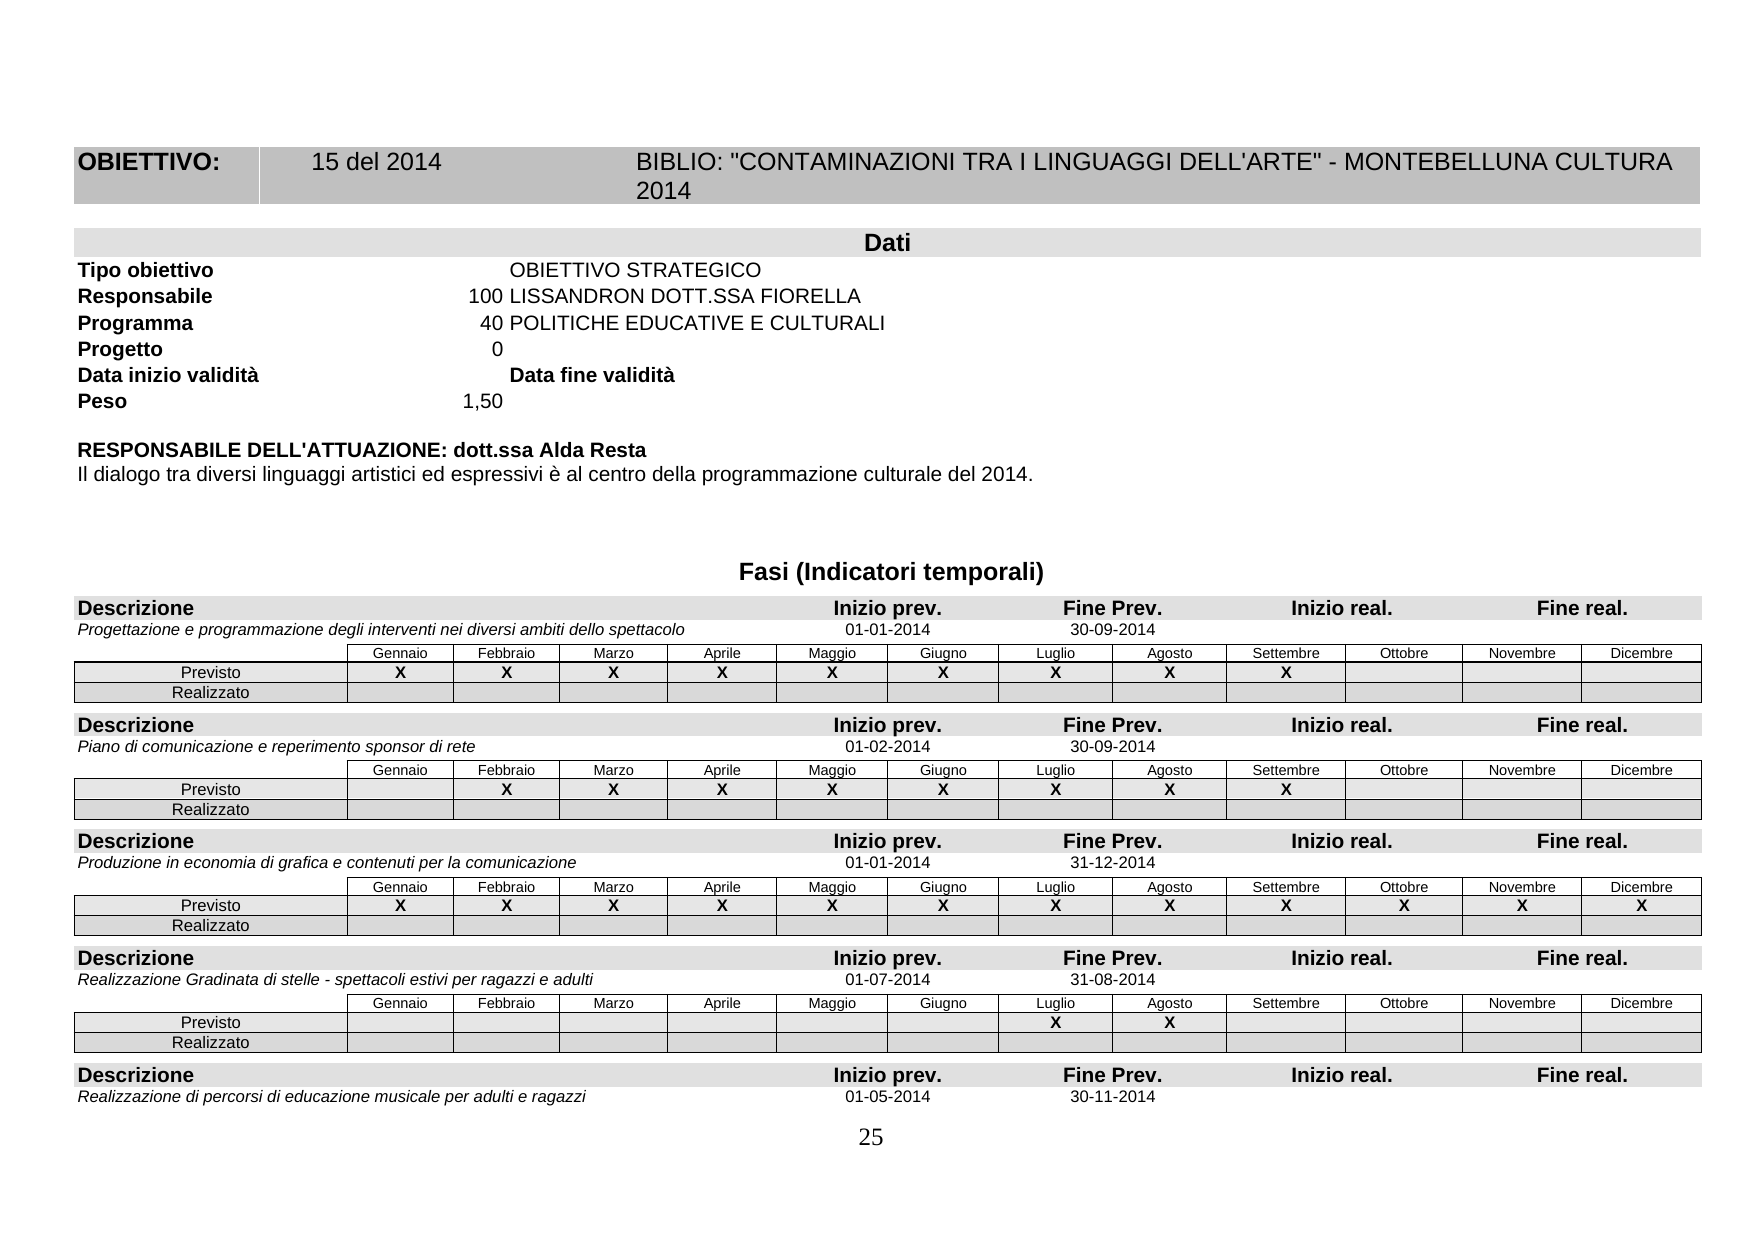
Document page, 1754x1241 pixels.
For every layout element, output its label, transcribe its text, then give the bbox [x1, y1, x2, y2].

table_header Novembre [1463, 995, 1581, 1012]
table_cell [348, 1013, 453, 1032]
table_header Luglio [999, 645, 1112, 661]
table_header Luglio [999, 995, 1112, 1012]
table_cell 01-01-2014 [777, 853, 999, 872]
table_cell [1582, 800, 1701, 819]
table_header Inizio real. [1227, 946, 1463, 970]
table_cell [999, 1033, 1112, 1052]
table_cell [348, 1033, 453, 1052]
table_cell 01-01-2014 [777, 620, 999, 639]
table_cell [348, 916, 453, 935]
table_cell [777, 683, 887, 702]
table_cell [506, 335, 1701, 361]
table_cell [1227, 916, 1345, 935]
table_cell X [1346, 896, 1462, 915]
table_cell Realizzato [75, 1033, 347, 1052]
table_cell [668, 800, 776, 819]
table_cell X [560, 779, 667, 798]
table_header Novembre [1463, 761, 1581, 778]
table_cell 01-02-2014 [777, 736, 999, 756]
table_header Fine real. [1463, 713, 1702, 736]
table_cell [1463, 663, 1581, 682]
table_header Settembre [1227, 761, 1345, 778]
table_header Fine real. [1463, 596, 1702, 620]
table_cell [1463, 1033, 1581, 1052]
table_cell [1113, 800, 1226, 819]
table_cell [1227, 853, 1463, 872]
table_cell X [1227, 779, 1345, 798]
table_cell [1227, 683, 1345, 702]
table_cell [1582, 1013, 1701, 1032]
table_cell Previsto [75, 779, 347, 798]
table_header Marzo [560, 995, 667, 1012]
table_cell [1463, 853, 1702, 872]
table_cell X [348, 663, 453, 682]
table_header Febbraio [454, 878, 559, 895]
table_header Inizio real. [1227, 1063, 1463, 1087]
table_cell 30-09-2014 [999, 736, 1227, 756]
table_cell [668, 1013, 776, 1032]
table_cell Realizzato [75, 683, 347, 702]
table_header Inizio prev. [777, 713, 999, 736]
table_header Aprile [668, 645, 776, 661]
table_cell Responsabile [74, 283, 324, 309]
table_cell [560, 1033, 667, 1052]
table_cell 40 [324, 309, 506, 335]
table_cell [1227, 736, 1463, 756]
table_cell X [560, 663, 667, 682]
text Fasi (Indicatori temporali) [71, 557, 1712, 586]
table_cell [1582, 683, 1701, 702]
table_header Inizio real. [1227, 596, 1463, 620]
table_cell 31-08-2014 [999, 970, 1227, 989]
table_cell [1227, 620, 1463, 639]
table_cell [506, 388, 680, 413]
table_cell X [1113, 779, 1226, 798]
table_header Inizio prev. [777, 829, 999, 853]
table_cell [1346, 683, 1462, 702]
table_cell X [1582, 896, 1701, 915]
table_header Fine Prev. [999, 1063, 1227, 1087]
table_header Inizio prev. [777, 596, 999, 620]
table_cell [1346, 916, 1462, 935]
table_header Fine real. [1463, 829, 1702, 853]
table_cell [680, 388, 1701, 413]
table_cell Data fine validità [506, 361, 680, 387]
table_cell [999, 916, 1112, 935]
table_cell 01-05-2014 [777, 1087, 999, 1106]
table_cell [1346, 779, 1462, 798]
table_cell [668, 683, 776, 702]
table_header Inizio real. [1227, 713, 1463, 736]
table_cell X [668, 779, 776, 798]
table_header Dicembre [1582, 995, 1701, 1012]
table_cell Realizzazione di percorsi di educazione musicale per adulti e ragazzi [74, 1087, 777, 1106]
table_cell POLITICHE EDUCATIVE E CULTURALI [506, 309, 1701, 335]
table_header Fine Prev. [999, 946, 1227, 970]
table_cell [1346, 1013, 1462, 1032]
table_header Agosto [1113, 995, 1226, 1012]
table_header Agosto [1113, 761, 1226, 778]
table_header Inizio real. [1227, 829, 1463, 853]
table_cell X [888, 663, 998, 682]
table_cell Previsto [75, 1013, 347, 1032]
table_header RESPONSABILE DELL'ATTUAZIONE: dott.ssa Alda Resta Il dialogo tra diversi linguaggi artistici ed espressivi è al centro della programmazione culturale del 2014. [74, 438, 1702, 533]
table_cell [348, 779, 453, 798]
table_header BIBLIO: "CONTAMINAZIONI TRA I LINGUAGGI DELL'ARTE" - MONTEBELLUNA CULTURA 2014 [633, 147, 1700, 204]
table_cell [1582, 916, 1701, 935]
table_cell 100 [324, 283, 506, 309]
table_cell X [1227, 663, 1345, 682]
table_cell [1227, 1087, 1463, 1106]
table_cell [1227, 800, 1345, 819]
table_header OBIETTIVO: [74, 147, 259, 204]
table_header Fine Prev. [999, 829, 1227, 853]
table_cell [1582, 1033, 1701, 1052]
table_cell Tipo obiettivo [74, 257, 329, 283]
table_header Ottobre [1346, 761, 1462, 778]
table_header Novembre [1463, 645, 1581, 661]
table_header Inizio prev. [777, 946, 999, 970]
table_header Dati [74, 228, 1701, 257]
table_header Marzo [560, 878, 667, 895]
table_cell Produzione in economia di grafica e contenuti per la comunicazione [74, 853, 777, 872]
table_header Descrizione [74, 1063, 777, 1087]
table_cell 30-09-2014 [999, 620, 1227, 639]
table_cell 0 [324, 335, 506, 361]
table_cell X [1113, 1013, 1226, 1032]
table_cell [454, 1013, 559, 1032]
table_cell [888, 1033, 998, 1052]
table_cell X [348, 896, 453, 915]
table_header Novembre [1463, 878, 1581, 895]
table_cell X [1463, 896, 1581, 915]
table_cell Realizzazione Gradinata di stelle - spettacoli estivi per ragazzi e adulti [74, 970, 777, 989]
table_header Maggio [777, 645, 887, 661]
table_cell Peso [74, 388, 329, 413]
table_cell [1227, 1013, 1345, 1032]
table_cell X [999, 1013, 1112, 1032]
table_header Descrizione [74, 713, 777, 736]
table_header Dicembre [1582, 645, 1701, 661]
table_header Ottobre [1346, 645, 1462, 661]
table_cell 30-11-2014 [999, 1087, 1227, 1106]
table_cell [1463, 736, 1702, 756]
table_header Dicembre [1582, 761, 1701, 778]
table_cell [777, 800, 887, 819]
table_cell Realizzato [75, 916, 347, 935]
table_cell [1463, 1013, 1581, 1032]
table_cell LISSANDRON DOTT.SSA FIORELLA [506, 283, 1701, 309]
table_cell X [777, 663, 887, 682]
table_cell X [560, 896, 667, 915]
table_cell [777, 916, 887, 935]
table_header Marzo [560, 645, 667, 661]
table_header Luglio [999, 761, 1112, 778]
table_cell Realizzato [75, 800, 347, 819]
table_header Gennaio [348, 761, 453, 778]
table_cell [329, 257, 506, 283]
table_cell [348, 683, 453, 702]
table_header Maggio [777, 995, 887, 1012]
table_cell X [999, 779, 1112, 798]
table_header Aprile [668, 761, 776, 778]
table_header Febbraio [454, 995, 559, 1012]
table_header Marzo [560, 761, 667, 778]
table_header Giugno [888, 878, 998, 895]
table_cell X [777, 896, 887, 915]
table_cell X [777, 779, 887, 798]
table_cell 01-07-2014 [777, 970, 999, 989]
table_header Descrizione [74, 829, 777, 853]
table_header [74, 877, 347, 895]
table_header 15 del 2014 [260, 147, 633, 204]
table_header Luglio [999, 878, 1112, 895]
table_cell [888, 1013, 998, 1032]
table_header Descrizione [74, 946, 777, 970]
table_cell [454, 800, 559, 819]
table_cell [454, 916, 559, 935]
table_cell [1346, 663, 1462, 682]
table_header Fine Prev. [999, 713, 1227, 736]
table_cell [777, 1033, 887, 1052]
table_header Aprile [668, 878, 776, 895]
table_cell X [999, 896, 1112, 915]
table_cell [560, 1013, 667, 1032]
table_cell [1463, 683, 1581, 702]
table_cell [777, 1013, 887, 1032]
table_header Aprile [668, 995, 776, 1012]
table_cell [1463, 779, 1581, 798]
table_header Giugno [888, 995, 998, 1012]
table_header [74, 760, 347, 778]
table_cell [888, 916, 998, 935]
table_header Agosto [1113, 645, 1226, 661]
table_header Dicembre [1582, 878, 1701, 895]
table_cell [560, 683, 667, 702]
table_header Agosto [1113, 878, 1226, 895]
table_cell X [888, 779, 998, 798]
table_cell [454, 683, 559, 702]
table_cell X [454, 663, 559, 682]
table_header Fine real. [1463, 1063, 1702, 1087]
table_cell X [1113, 663, 1226, 682]
table_cell 1,50 [329, 388, 506, 413]
table_header Febbraio [454, 761, 559, 778]
table_cell X [888, 896, 998, 915]
table_cell Programma [74, 309, 324, 335]
table_cell Progettazione e programmazione degli interventi nei diversi ambiti dello spettacolo [74, 620, 777, 639]
table_cell X [999, 663, 1112, 682]
table_header Maggio [777, 761, 887, 778]
table_cell [1463, 620, 1702, 639]
table_cell X [668, 663, 776, 682]
table_header Ottobre [1346, 878, 1462, 895]
table_cell Data inizio validità [74, 361, 329, 387]
table_cell [1582, 779, 1701, 798]
table_cell 31-12-2014 [999, 853, 1227, 872]
table_header Settembre [1227, 645, 1345, 661]
table_header Gennaio [348, 645, 453, 661]
table_cell [348, 800, 453, 819]
table_header [74, 644, 347, 661]
table_cell X [668, 896, 776, 915]
table_cell Previsto [75, 896, 347, 915]
table_header Maggio [777, 878, 887, 895]
table_cell X [1227, 896, 1345, 915]
table_cell [1113, 683, 1226, 702]
table_header Fine Prev. [999, 596, 1227, 620]
table_cell [560, 916, 667, 935]
table_header Settembre [1227, 995, 1345, 1012]
table_header Descrizione [74, 596, 777, 620]
table_cell [668, 1033, 776, 1052]
table_header Gennaio [348, 878, 453, 895]
table_cell [1227, 970, 1463, 989]
table_cell [560, 800, 667, 819]
table_header Inizio prev. [777, 1063, 999, 1087]
table_cell [1582, 663, 1701, 682]
table_cell [1463, 916, 1581, 935]
table_header Ottobre [1346, 995, 1462, 1012]
table_cell [999, 800, 1112, 819]
table_cell [1227, 1033, 1345, 1052]
table_cell X [454, 779, 559, 798]
table_cell [1463, 800, 1581, 819]
table_cell [1346, 800, 1462, 819]
table_cell [1113, 916, 1226, 935]
table_cell X [454, 896, 559, 915]
table_cell [680, 361, 1701, 387]
table_cell [1463, 1087, 1702, 1106]
table_cell OBIETTIVO STRATEGICO [506, 257, 1193, 283]
table_cell [1346, 1033, 1462, 1052]
table_cell [329, 361, 506, 387]
table_cell [1463, 970, 1702, 989]
table_cell [1113, 1033, 1226, 1052]
table_cell Piano di comunicazione e reperimento sponsor di rete [74, 736, 777, 756]
table_cell [888, 800, 998, 819]
table_header [74, 994, 347, 1012]
table_cell Progetto [74, 335, 324, 361]
table_header Settembre [1227, 878, 1345, 895]
table_header Fine real. [1463, 946, 1702, 970]
table_header Gennaio [348, 995, 453, 1012]
table_cell [668, 916, 776, 935]
table_cell [999, 683, 1112, 702]
table_cell [1193, 257, 1701, 283]
table_header Giugno [888, 645, 998, 661]
table_header Giugno [888, 761, 998, 778]
table_header Febbraio [454, 645, 559, 661]
table_cell [454, 1033, 559, 1052]
table_cell X [1113, 896, 1226, 915]
table_cell [888, 683, 998, 702]
table_cell Previsto [75, 663, 347, 682]
